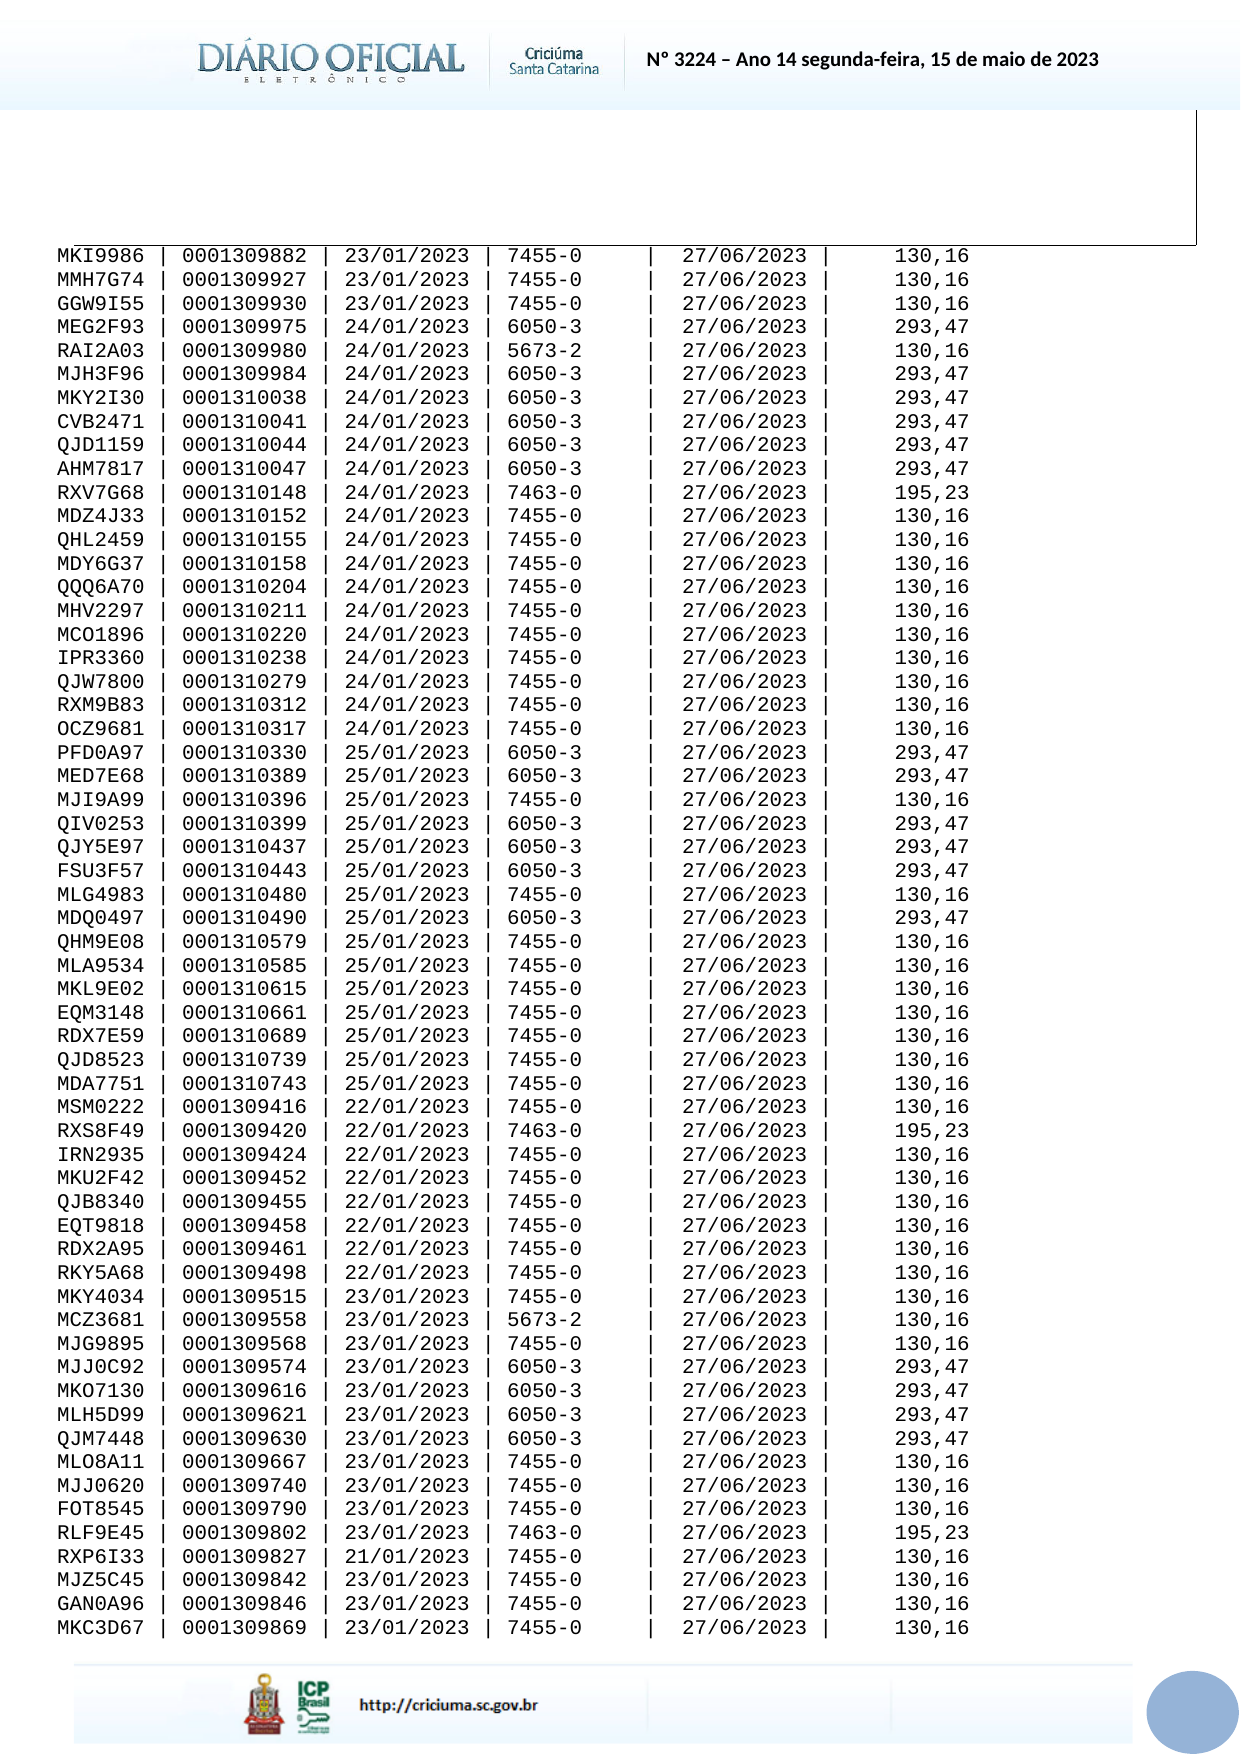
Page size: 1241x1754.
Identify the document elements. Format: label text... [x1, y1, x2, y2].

text MKO7130 | 0001309616 | 23/01/2023 | 6050-3 | 27/06/2023 | 293,47 [44, 1380, 1196, 1404]
text MLA9534 | 0001310585 | 25/01/2023 | 7455-0 | 27/06/2023 | 130,16 [44, 954, 1196, 978]
text MKU2F42 | 0001309452 | 22/01/2023 | 7455-0 | 27/06/2023 | 130,16 [44, 1167, 1196, 1191]
text GGW9I55 | 0001309930 | 23/01/2023 | 7455-0 | 27/06/2023 | 130,16 [44, 292, 1196, 316]
text MDZ4J33 | 0001310152 | 24/01/2023 | 7455-0 | 27/06/2023 | 130,16 [44, 505, 1196, 529]
text FOT8545 | 0001309790 | 23/01/2023 | 7455-0 | 27/06/2023 | 130,16 [44, 1498, 1196, 1522]
text MJG9895 | 0001309568 | 23/01/2023 | 7455-0 | 27/06/2023 | 130,16 [44, 1333, 1196, 1357]
text QJD1159 | 0001310044 | 24/01/2023 | 6050-3 | 27/06/2023 | 293,47 [44, 434, 1196, 458]
text EQT9818 | 0001309458 | 22/01/2023 | 7455-0 | 27/06/2023 | 130,16 [44, 1215, 1196, 1238]
text RAI2A03 | 0001309980 | 24/01/2023 | 5673-2 | 27/06/2023 | 130,16 [44, 340, 1196, 363]
text MJJ0C92 | 0001309574 | 23/01/2023 | 6050-3 | 27/06/2023 | 293,47 [44, 1357, 1196, 1380]
text MDA7751 | 0001310743 | 25/01/2023 | 7455-0 | 27/06/2023 | 130,16 [44, 1073, 1196, 1096]
text MLO8A11 | 0001309667 | 23/01/2023 | 7455-0 | 27/06/2023 | 130,16 [44, 1451, 1196, 1475]
text RXS8F49 | 0001309420 | 22/01/2023 | 7463-0 | 27/06/2023 | 195,23 [44, 1120, 1196, 1144]
text QQQ6A70 | 0001310204 | 24/01/2023 | 7455-0 | 27/06/2023 | 130,16 [44, 576, 1196, 600]
text RKY5A68 | 0001309498 | 22/01/2023 | 7455-0 | 27/06/2023 | 130,16 [44, 1262, 1196, 1286]
text GAN0A96 | 0001309846 | 23/01/2023 | 7455-0 | 27/06/2023 | 130,16 [44, 1593, 1196, 1617]
text MJI9A99 | 0001310396 | 25/01/2023 | 7455-0 | 27/06/2023 | 130,16 [44, 789, 1196, 813]
text QJM7448 | 0001309630 | 23/01/2023 | 6050-3 | 27/06/2023 | 293,47 [44, 1427, 1196, 1451]
text MKC3D67 | 0001309869 | 23/01/2023 | 7455-0 | 27/06/2023 | 130,16 [44, 1617, 1196, 1640]
text AHM7817 | 0001310047 | 24/01/2023 | 6050-3 | 27/06/2023 | 293,47 [44, 458, 1196, 482]
text MHV2297 | 0001310211 | 24/01/2023 | 7455-0 | 27/06/2023 | 130,16 [44, 600, 1196, 623]
text CVB2471 | 0001310041 | 24/01/2023 | 6050-3 | 27/06/2023 | 293,47 [44, 411, 1196, 434]
text MKY2I30 | 0001310038 | 24/01/2023 | 6050-3 | 27/06/2023 | 293,47 [44, 387, 1196, 411]
text MED7E68 | 0001310389 | 25/01/2023 | 6050-3 | 27/06/2023 | 293,47 [44, 765, 1196, 789]
text MLH5D99 | 0001309621 | 23/01/2023 | 6050-3 | 27/06/2023 | 293,47 [44, 1404, 1196, 1427]
text MSM0222 | 0001309416 | 22/01/2023 | 7455-0 | 27/06/2023 | 130,16 [44, 1096, 1196, 1120]
text QJB8340 | 0001309455 | 22/01/2023 | 7455-0 | 27/06/2023 | 130,16 [44, 1191, 1196, 1215]
text MLG4983 | 0001310480 | 25/01/2023 | 7455-0 | 27/06/2023 | 130,16 [44, 884, 1196, 907]
text QIV0253 | 0001310399 | 25/01/2023 | 6050-3 | 27/06/2023 | 293,47 [44, 813, 1196, 836]
text MEG2F93 | 0001309975 | 24/01/2023 | 6050-3 | 27/06/2023 | 293,47 [44, 316, 1196, 340]
text RDX2A95 | 0001309461 | 22/01/2023 | 7455-0 | 27/06/2023 | 130,16 [44, 1238, 1196, 1262]
text MCO1896 | 0001310220 | 24/01/2023 | 7455-0 | 27/06/2023 | 130,16 [44, 623, 1196, 647]
text RXP6I33 | 0001309827 | 21/01/2023 | 7455-0 | 27/06/2023 | 130,16 [44, 1546, 1196, 1569]
text IPR3360 | 0001310238 | 24/01/2023 | 7455-0 | 27/06/2023 | 130,16 [44, 647, 1196, 671]
text MJJ0620 | 0001309740 | 23/01/2023 | 7455-0 | 27/06/2023 | 130,16 [44, 1475, 1196, 1498]
text QHM9E08 | 0001310579 | 25/01/2023 | 7455-0 | 27/06/2023 | 130,16 [44, 931, 1196, 954]
text PFD0A97 | 0001310330 | 25/01/2023 | 6050-3 | 27/06/2023 | 293,47 [44, 742, 1196, 765]
text MMH7G74 | 0001309927 | 23/01/2023 | 7455-0 | 27/06/2023 | 130,16 [44, 269, 1196, 292]
text RLF9E45 | 0001309802 | 23/01/2023 | 7463-0 | 27/06/2023 | 195,23 [44, 1522, 1196, 1546]
text MJH3F96 | 0001309984 | 24/01/2023 | 6050-3 | 27/06/2023 | 293,47 [44, 363, 1196, 387]
text MCZ3681 | 0001309558 | 23/01/2023 | 5673-2 | 27/06/2023 | 130,16 [44, 1309, 1196, 1333]
text QJW7800 | 0001310279 | 24/01/2023 | 7455-0 | 27/06/2023 | 130,16 [44, 671, 1196, 694]
text MJZ5C45 | 0001309842 | 23/01/2023 | 7455-0 | 27/06/2023 | 130,16 [44, 1569, 1196, 1593]
text MDQ0497 | 0001310490 | 25/01/2023 | 6050-3 | 27/06/2023 | 293,47 [44, 907, 1196, 931]
text MDY6G37 | 0001310158 | 24/01/2023 | 7455-0 | 27/06/2023 | 130,16 [44, 553, 1196, 576]
text QJD8523 | 0001310739 | 25/01/2023 | 7455-0 | 27/06/2023 | 130,16 [44, 1049, 1196, 1073]
text MKY4034 | 0001309515 | 23/01/2023 | 7455-0 | 27/06/2023 | 130,16 [44, 1286, 1196, 1309]
text RXV7G68 | 0001310148 | 24/01/2023 | 7463-0 | 27/06/2023 | 195,23 [44, 482, 1196, 505]
text OCZ9681 | 0001310317 | 24/01/2023 | 7455-0 | 27/06/2023 | 130,16 [44, 718, 1196, 742]
text EQM3148 | 0001310661 | 25/01/2023 | 7455-0 | 27/06/2023 | 130,16 [44, 1002, 1196, 1026]
text FSU3F57 | 0001310443 | 25/01/2023 | 6050-3 | 27/06/2023 | 293,47 [44, 860, 1196, 884]
text QJY5E97 | 0001310437 | 25/01/2023 | 6050-3 | 27/06/2023 | 293,47 [44, 836, 1196, 860]
text IRN2935 | 0001309424 | 22/01/2023 | 7455-0 | 27/06/2023 | 130,16 [44, 1144, 1196, 1167]
text QHL2459 | 0001310155 | 24/01/2023 | 7455-0 | 27/06/2023 | 130,16 [44, 529, 1196, 553]
text RXM9B83 | 0001310312 | 24/01/2023 | 7455-0 | 27/06/2023 | 130,16 [44, 694, 1196, 718]
text MKL9E02 | 0001310615 | 25/01/2023 | 7455-0 | 27/06/2023 | 130,16 [44, 978, 1196, 1002]
text RDX7E59 | 0001310689 | 25/01/2023 | 7455-0 | 27/06/2023 | 130,16 [44, 1026, 1196, 1049]
text MKI9986 | 0001309882 | 23/01/2023 | 7455-0 | 27/06/2023 | 130,16 [44, 245, 1196, 269]
